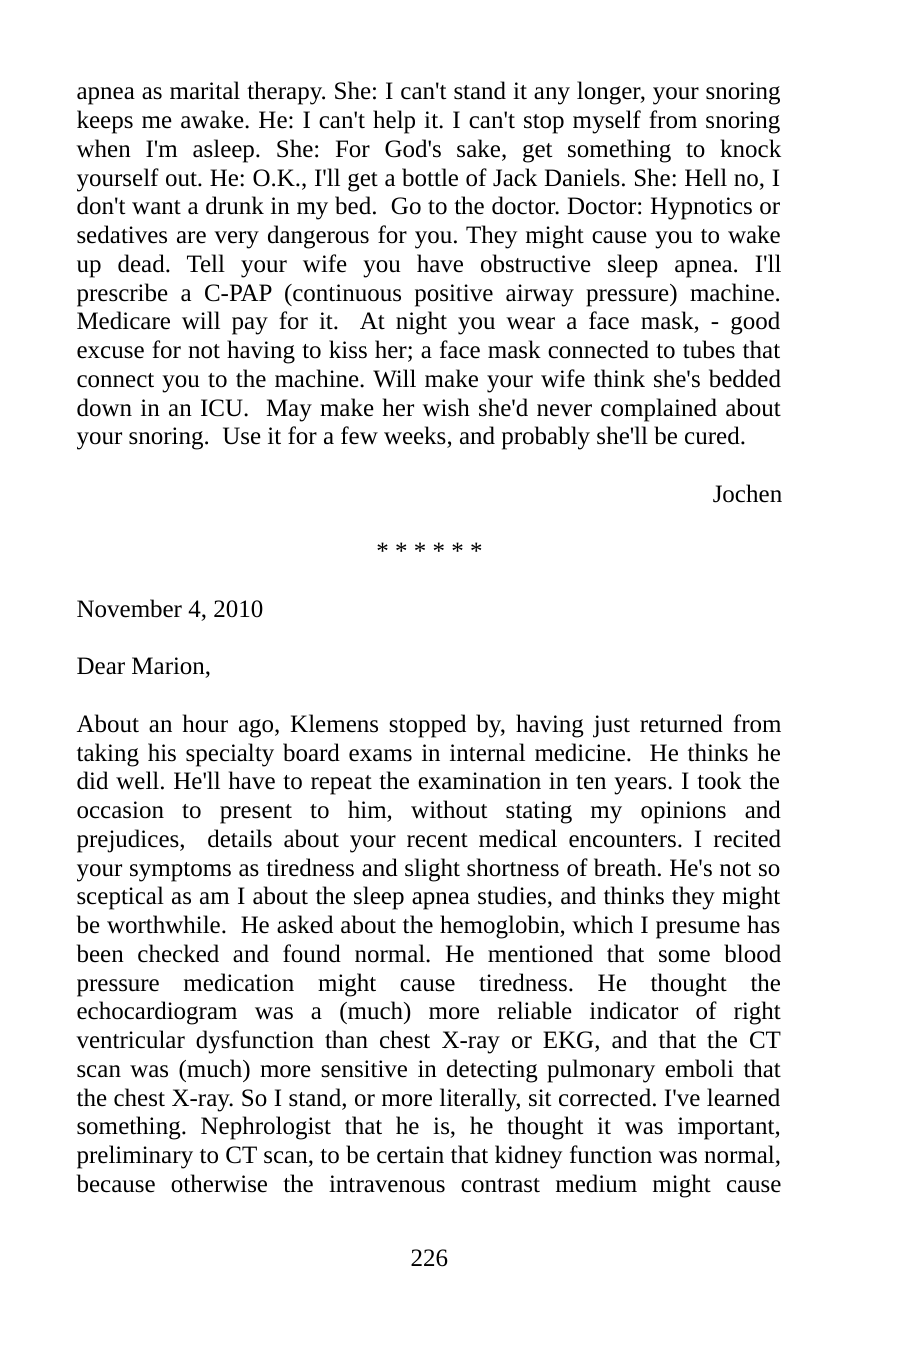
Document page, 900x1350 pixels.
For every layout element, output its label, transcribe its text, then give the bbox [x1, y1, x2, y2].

text About an hour ago, Klemens stopped by, having just returned from taking his specialty board exams in internal medicine. He thinks he did well. He'll have to repeat the examination in ten years. I took the occasion to present to him, without stating my opinions and prejudices, details about your recent medical encounters. I recited your symptoms as tiredness and slight shortness of breath. He's not so sceptical as am I about the sleep apnea studies, and thinks they might be worthwhile. He asked about the hemoglobin, which I presume has been checked and found normal. He mentioned that some blood pressure medication might cause tiredness. He thought the echocardiogram was a (much) more reliable indicator of right ventricular dysfunction than chest X-ray or EKG, and that the CT scan was (much) more sensitive in detecting pulmonary emboli that the chest X-ray. So I stand, or more literally, sit corrected. I've learned something. Nephrologist that he is, he thought it was important, preliminary to CT scan, to be certain that kidney function was normal, because otherwise the intravenous contrast medium might cause [76, 709, 782, 1198]
text apnea as marital therapy. She: I can't stand it any longer, your snoring keeps me awake. He: I can't help it. I can't stop myself from snoring when I'm asleep. She: For God's sake, get something to knock yourself out. He: O.K., I'll get a bottle of Jack Daniels. She: Hell no, I don't want a drunk in my bed. Go to the doctor. Doctor: Hypnotics or sedatives are very dangerous for you. They might cause you to wake up dead. Tell your wife you have obstructive sleep apnea. I'll prescribe a C-PAP (continuous positive airway pressure) machine. Medicare will pay for it. At night you wear a face mask, - good excuse for not having to kiss her; a face mask connected to tubes that connect you to the machine. Will make your wife think she's bedded down in an ICU. May make her wish she'd never complained about your snoring. Use it for a few weeks, and probably she'll be cured. [76, 76, 782, 450]
text Jochen [76, 479, 782, 508]
text * * * * * * [76, 536, 782, 565]
text Dear Marion, [76, 651, 782, 680]
text November 4, 2010 [76, 594, 782, 623]
